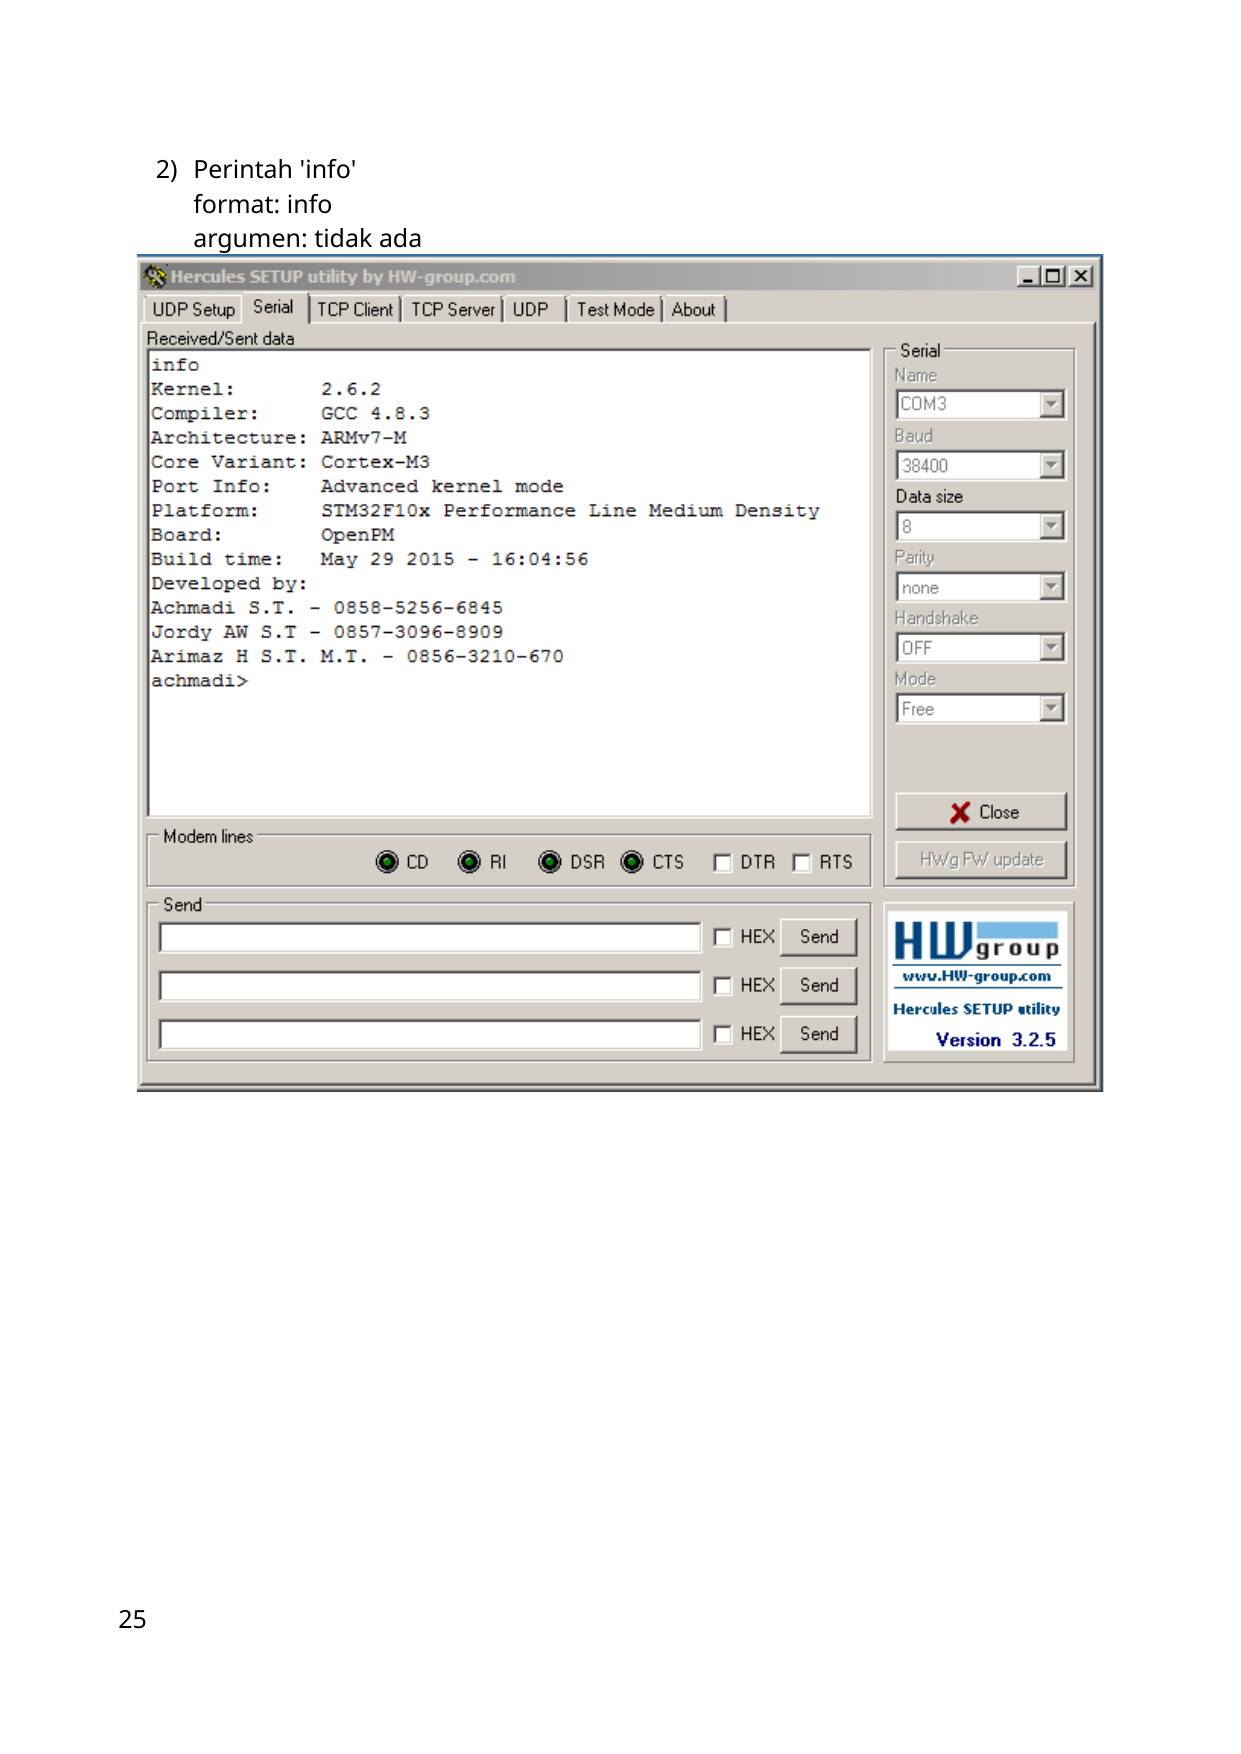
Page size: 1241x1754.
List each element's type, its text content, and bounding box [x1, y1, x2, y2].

picture [136, 254, 1104, 1092]
list argumen: tidak ada [156, 220, 1122, 254]
subtitle Perintah 'info' [156, 152, 1122, 186]
list format: info [156, 186, 1122, 220]
